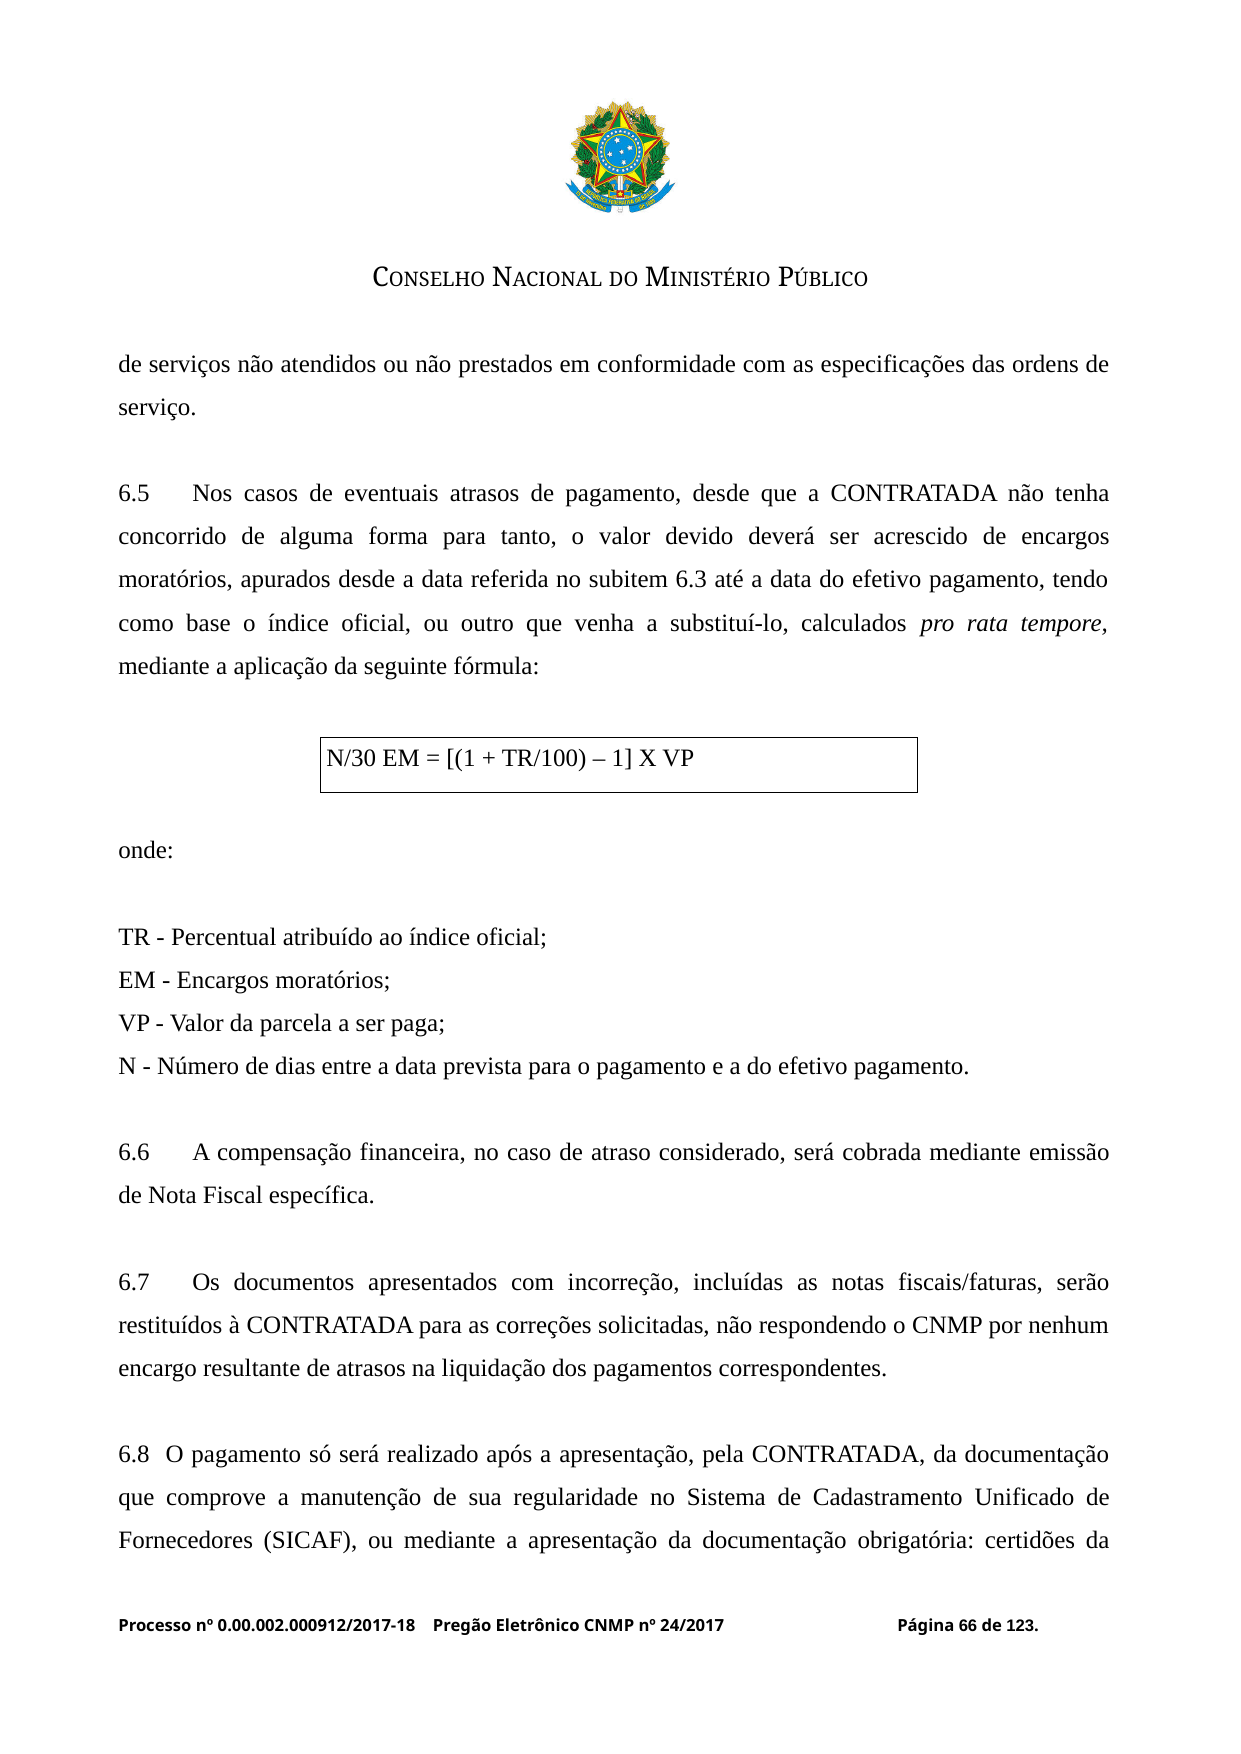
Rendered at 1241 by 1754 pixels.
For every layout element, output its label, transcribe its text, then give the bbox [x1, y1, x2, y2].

text TR - Percentual atribuído ao índice oficial; [118, 922, 1110, 951]
text 6.6 A compensação financeira, no caso de atraso considerado, será cobrada mediante emissão de Nota Fiscal específica. [118, 1137, 1110, 1209]
text onde: [118, 836, 1110, 864]
text 6.5 Nos casos de eventuais atrasos de pagamento, desde que a CONTRATADA não tenha concorrido de alguma forma para tanto, o valor devido deverá ser acrescido de encargos moratórios, apurados desde a data referida no subitem 6.3 até a data do efetivo pagamento, tendo como base o índice oficial, ou outro que venha a substituí-lo, calculados pro rata tempore, mediante a aplicação da seguinte fórmula: [118, 478, 1110, 679]
text de serviços não atendidos ou não prestados em conformidade com as especificações das ordens de serviço. [118, 349, 1110, 421]
table_header [107, 879, 504, 922]
text EM - Encargos moratórios; [118, 965, 1110, 994]
text 6.8 O pagamento só será realizado após a apresentação, pela CONTRATADA, da documentação que comprove a manutenção de sua regularidade no Sistema de Cadastramento Unificado de Fornecedores (SICAF), ou mediante a apresentação da documentação obrigatória: certidões da [118, 1439, 1110, 1554]
text VP - Valor da parcela a ser paga; [118, 1008, 1110, 1037]
table_header N/30 EM = [(1 + TR/100) – 1] X VP [321, 738, 917, 792]
text 6.7 Os documentos apresentados com incorreção, incluídas as notas fiscais/faturas, serão restituídos à CONTRATADA para as correções solicitadas, não respondendo o CNMP por nenhum encargo resultante de atrasos na liquidação dos pagamentos correspondentes. [118, 1267, 1110, 1382]
text N - Número de dias entre a data prevista para o pagamento e a do efetivo pagamento. [118, 1051, 1110, 1080]
